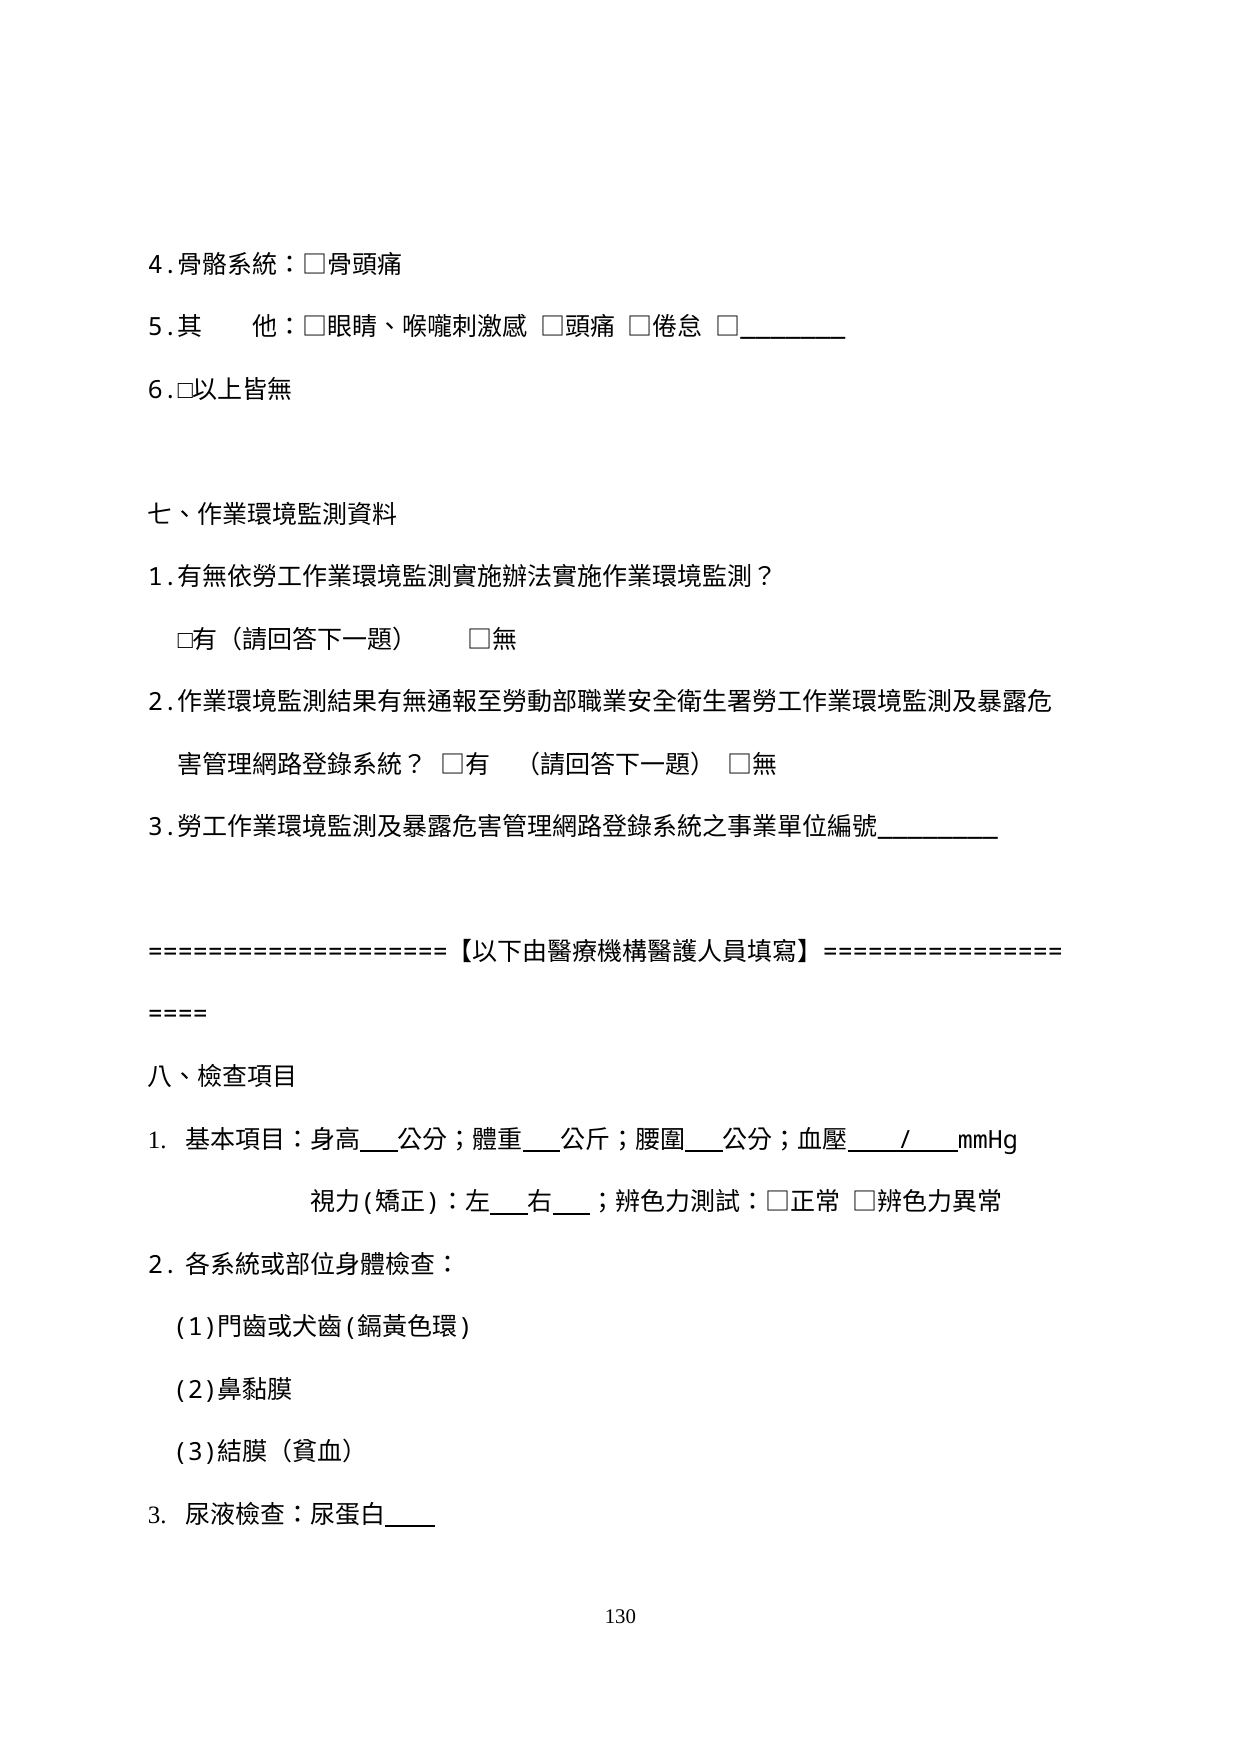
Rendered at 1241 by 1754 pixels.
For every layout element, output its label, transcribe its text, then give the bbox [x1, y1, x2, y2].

list 基本項目：身高 公分；體重 公斤；腰圍 公分；血壓 / mmHg [148, 1096, 1092, 1158]
text □有（請回答下一題） □無 [148, 596, 1066, 658]
text 視力(矯正)：左 右 ；辨色力測試：□正常 □辨色力異常 [148, 1158, 1092, 1221]
text (2)鼻黏膜 [148, 1346, 1092, 1408]
list 尿液檢查：尿蛋白 [148, 1471, 1092, 1533]
text (3)結膜（貧血） [148, 1408, 1092, 1471]
text 八、檢查項目 [148, 1033, 1092, 1096]
text (1)門齒或犬齒(鎘黃色環) [148, 1283, 1092, 1346]
list 各系統或部位身體檢查： [148, 1221, 1092, 1283]
text 七、作業環境監測資料 [148, 471, 1092, 533]
text 5.其 他：□眼睛、喉嚨刺激感 □頭痛 □倦怠 □_______ [148, 283, 1092, 346]
text 4.骨骼系統：□骨頭痛 [148, 221, 1092, 283]
text 6.□以上皆無 [148, 346, 1092, 408]
text ====================【以下由醫療機構醫護人員填寫】==================== [148, 908, 1066, 1033]
text 1.有無依勞工作業環境監測實施辦法實施作業環境監測？ [148, 533, 1066, 596]
text 3.勞工作業環境監測及暴露危害管理網路登錄系統之事業單位編號________ [148, 783, 1066, 846]
text 2.作業環境監測結果有無通報至勞動部職業安全衛生署勞工作業環境監測及暴露危害管理網路登錄系統？ □有 （請回答下一題） □無 [148, 658, 1066, 783]
